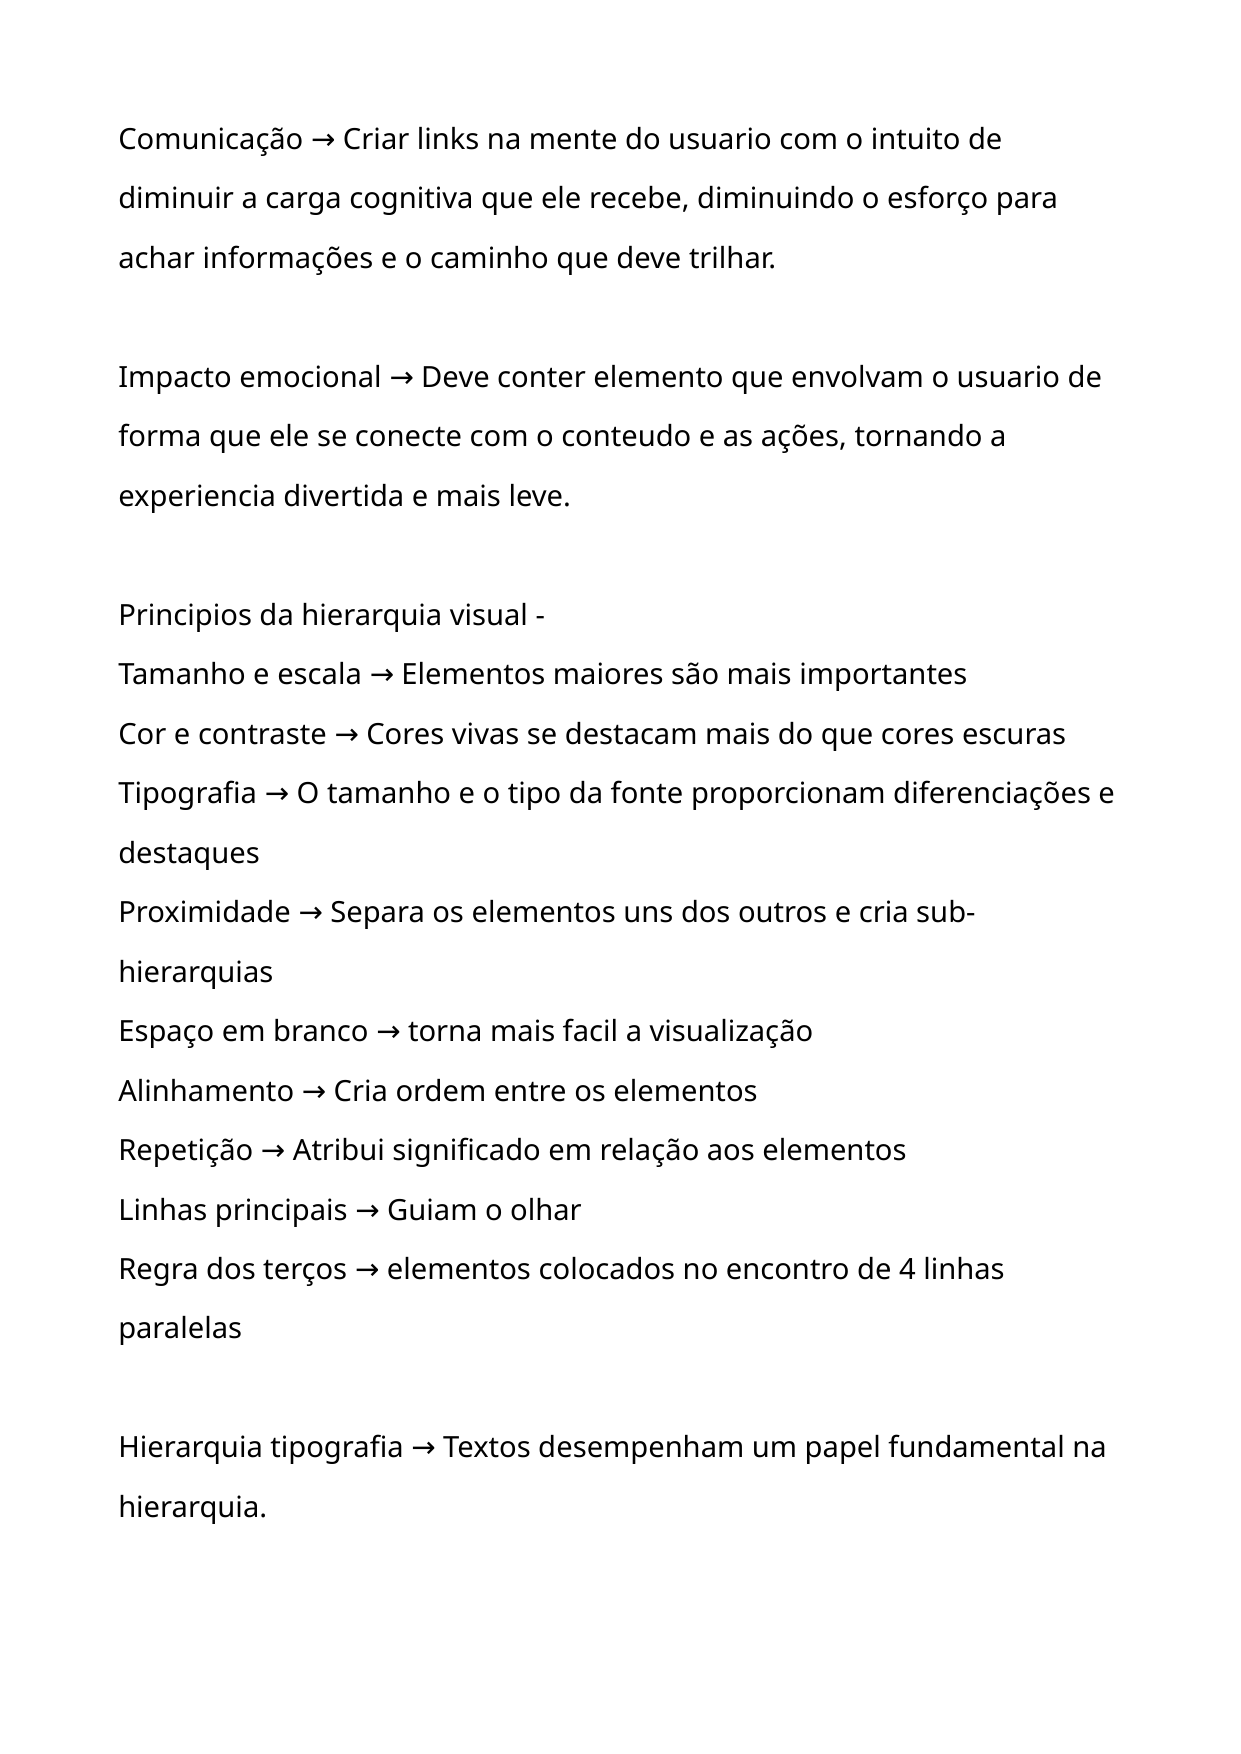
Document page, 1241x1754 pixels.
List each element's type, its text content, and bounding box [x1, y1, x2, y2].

text Impacto emocional → Deve conter elemento que envolvam o usuario de forma que ele se conecte com o conteudo e as ações, tornando a experiencia divertida e mais leve. [118, 356, 1122, 515]
text Tamanho e escala → Elementos maiores são mais importantes [118, 653, 1122, 693]
text Espaço em branco → torna mais facil a visualização [118, 1010, 1122, 1050]
text Proximidade → Separa os elementos uns dos outros e cria sub-hierarquias [118, 891, 1122, 991]
text Principios da hierarquia visual - [118, 594, 1122, 634]
text Cor e contraste → Cores vivas se destacam mais do que cores escuras [118, 713, 1122, 753]
text Alinhamento → Cria ordem entre os elementos [118, 1070, 1122, 1109]
text Comunicação → Criar links na mente do usuario com o intuito de diminuir a carga cognitiva que ele recebe, diminuindo o esforço para achar informações e o caminho que deve trilhar. [118, 118, 1122, 277]
text Regra dos terços → elementos colocados no encontro de 4 linhas paralelas [118, 1248, 1122, 1347]
text Linhas principais → Guiam o olhar [118, 1189, 1122, 1228]
text Repetição → Atribui significado em relação aos elementos [118, 1129, 1122, 1169]
text Hierarquia tipografia → Textos desempenham um papel fundamental na hierarquia. [118, 1427, 1122, 1526]
text Tipografia → O tamanho e o tipo da fonte proporcionam diferenciações e destaques [118, 772, 1122, 872]
